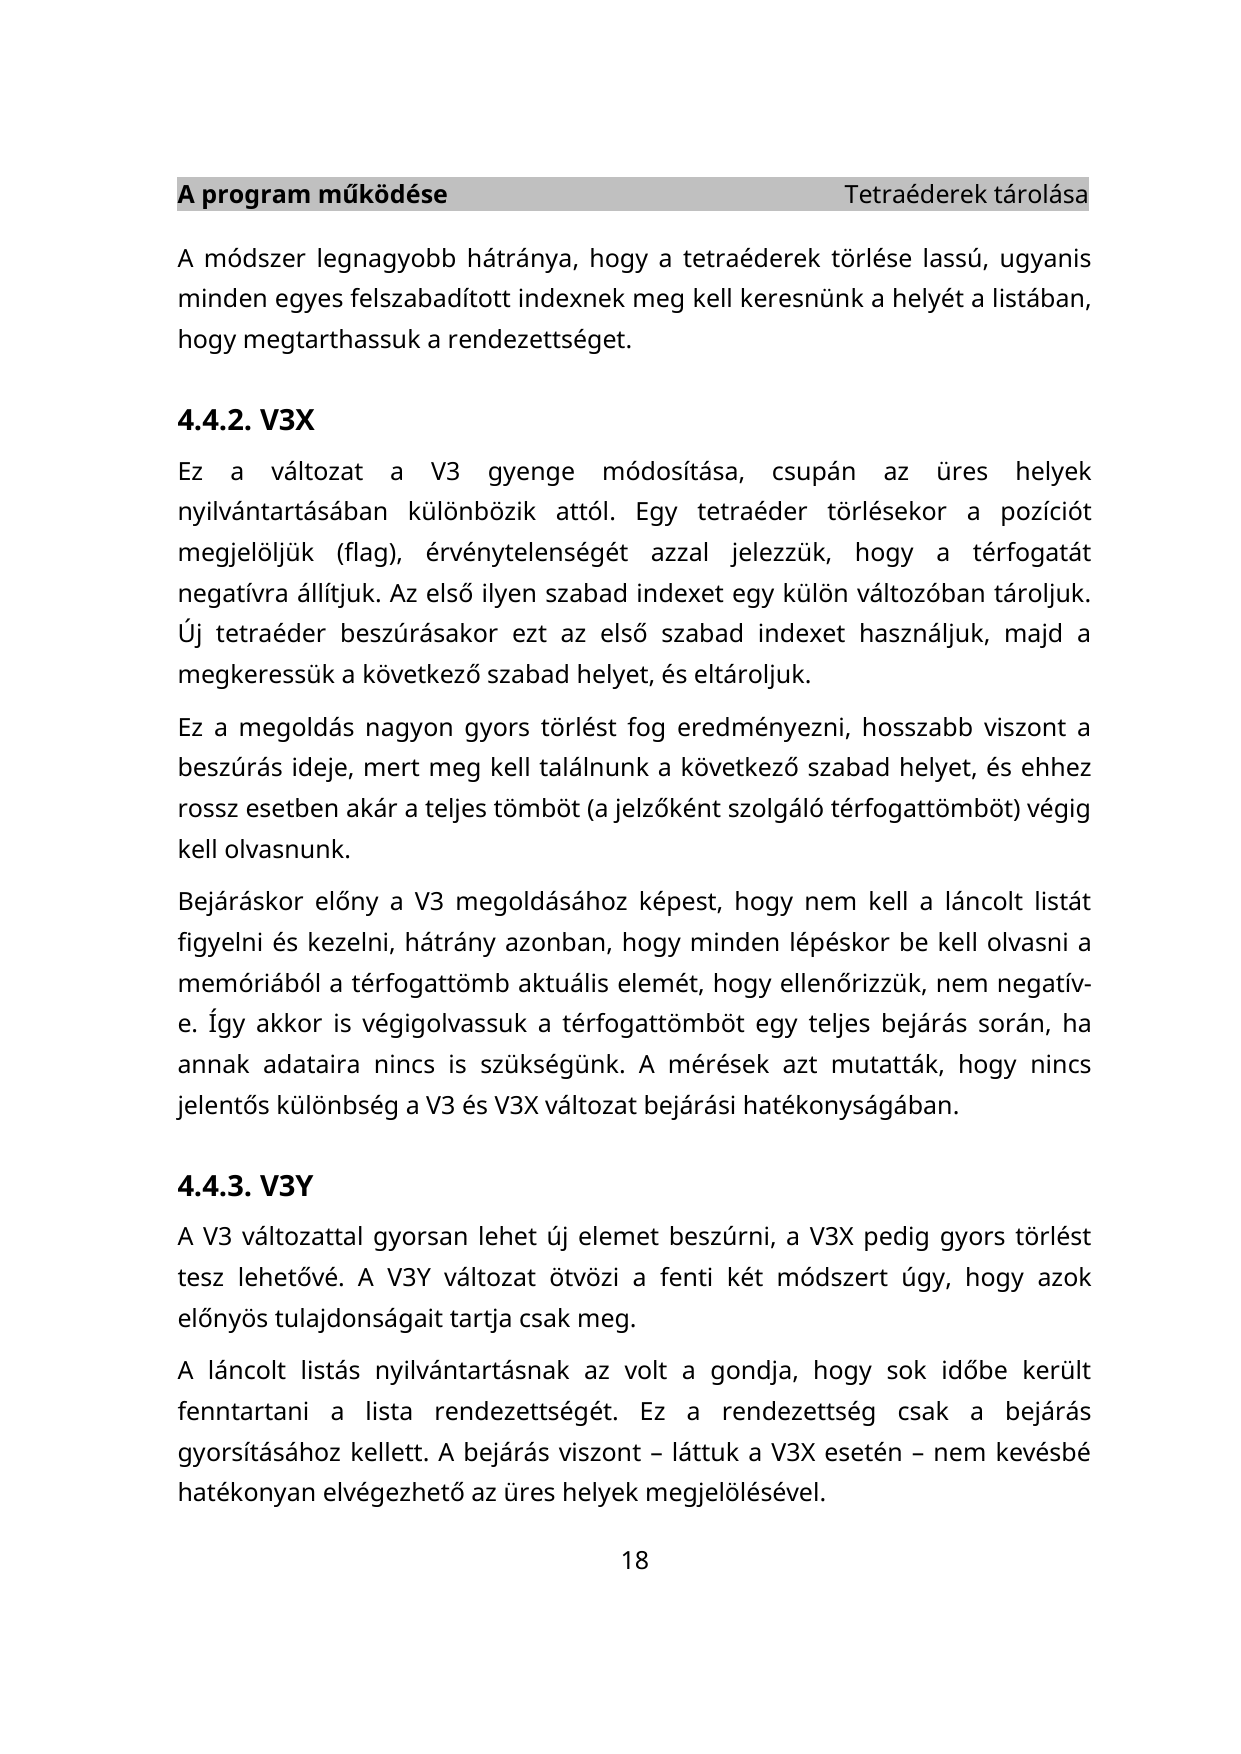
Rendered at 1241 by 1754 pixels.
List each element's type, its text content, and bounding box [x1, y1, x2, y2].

text Ez a megoldás nagyon gyors törlést fog eredményezni, hosszabb viszont a beszúrás ideje, mert meg kell találnunk a következő szabad helyet, és ehhez rossz esetben akár a teljes tömböt (a jelzőként szolgáló térfogattömböt) végig kell olvasnunk. [177, 709, 1093, 866]
text Bejáráskor előny a V3 megoldásához képest, hogy nem kell a láncolt listát figyelni és kezelni, hátrány azonban, hogy minden lépéskor be kell olvasni a memóriából a térfogattömb aktuális elemét, hogy ellenőrizzük, nem negatív-e. Így akkor is végigolvassuk a térfogattömböt egy teljes bejárás során, ha annak adataira nincs is szükségünk. A mérések azt mutatták, hogy nincs jelentős különbség a V3 és V3X változat bejárási hatékonyságában. [177, 884, 1093, 1122]
subtitle V3Y [177, 1165, 1093, 1205]
text A módszer legnagyobb hátránya, hogy a tetraéderek törlése lassú, ugyanis minden egyes felszabadított indexnek meg kell keresnünk a helyét a listában, hogy megtarthassuk a rendezettséget. [177, 241, 1093, 356]
text A V3 változattal gyorsan lehet új elemet beszúrni, a V3X pedig gyors törlést tesz lehetővé. A V3Y változat ötvözi a fenti két módszert úgy, hogy azok előnyös tulajdonságait tartja csak meg. [177, 1219, 1093, 1335]
subtitle V3X [177, 399, 1093, 439]
text A láncolt listás nyilvántartásnak az volt a gondja, hogy sok időbe került fenntartani a lista rendezettségét. Ez a rendezettség csak a bejárás gyorsításához kellett. A bejárás viszont – láttuk a V3X esetén – nem kevésbé hatékonyan elvégezhető az üres helyek megjelölésével. [177, 1353, 1093, 1509]
text Ez a változat a V3 gyenge módosítása, csupán az üres helyek nyilvántartásában különbözik attól. Egy tetraéder törlésekor a pozíciót megjelöljük (flag), érvénytelenségét azzal jelezzük, hogy a térfogatát negatívra állítjuk. Az első ilyen szabad indexet egy külön változóban tároljuk. Új tetraéder beszúrásakor ezt az első szabad indexet használjuk, majd a megkeressük a következő szabad helyet, és eltároljuk. [177, 453, 1093, 691]
